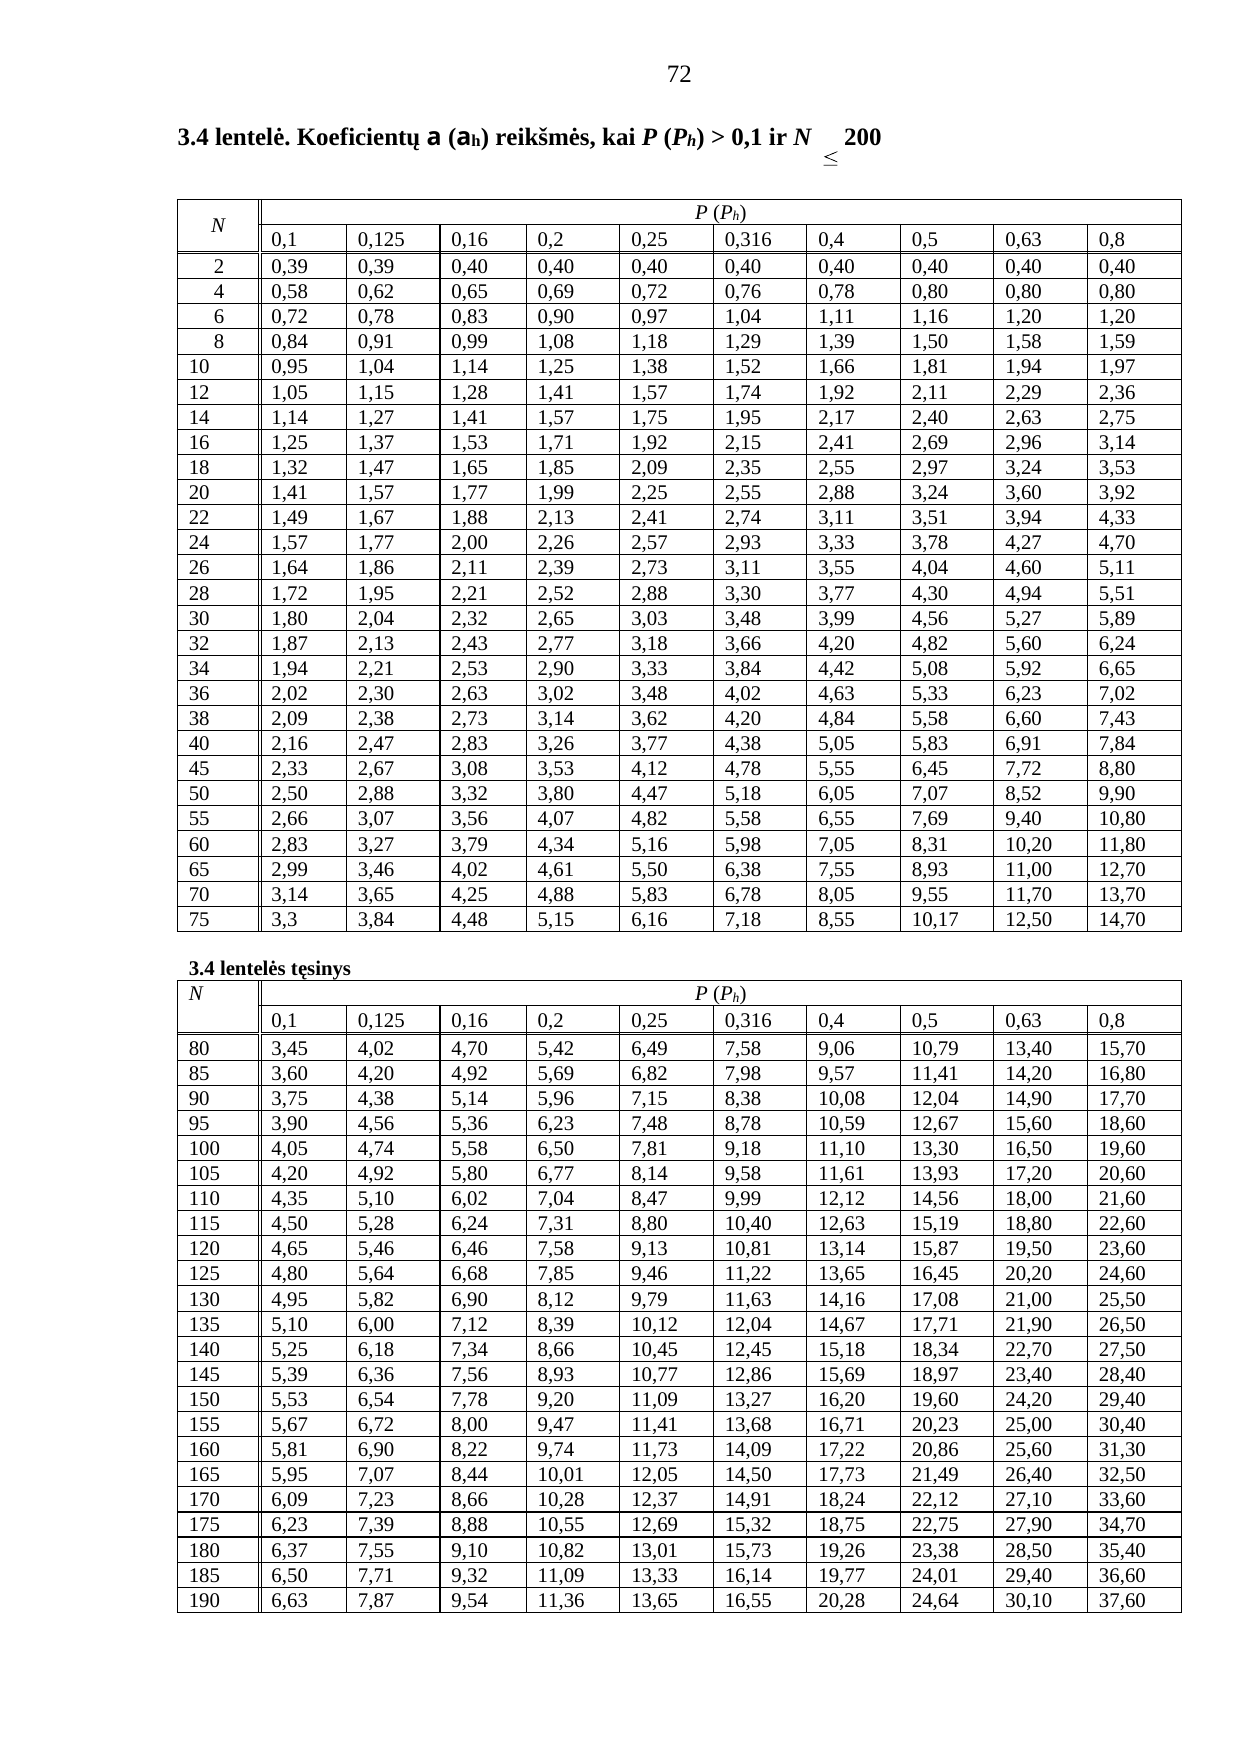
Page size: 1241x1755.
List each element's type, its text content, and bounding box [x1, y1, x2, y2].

table_cell 9,58 [714, 1161, 806, 1185]
table_cell 14,20 [994, 1061, 1087, 1084]
table_cell 130 [178, 1286, 258, 1311]
table_cell 1,53 [441, 430, 526, 454]
table_cell 36 [178, 681, 258, 705]
table_cell 1,37 [347, 430, 439, 454]
table_cell 8 [178, 329, 258, 353]
table_cell 26 [178, 555, 258, 579]
table_cell 7,05 [807, 831, 900, 856]
table_cell 55 [178, 806, 258, 830]
table_cell 0,8 [1088, 225, 1181, 251]
table_cell 1,39 [807, 329, 900, 353]
table_cell 9,90 [1088, 781, 1181, 805]
table_cell 4,80 [262, 1261, 346, 1285]
table_cell 8,14 [620, 1161, 713, 1185]
table_cell 10,82 [527, 1538, 619, 1562]
table_cell 2,88 [807, 480, 900, 504]
table_cell 11,41 [620, 1412, 713, 1436]
table_cell 6,16 [620, 907, 713, 931]
table_cell 5,15 [527, 907, 619, 931]
table_cell 1,49 [262, 505, 346, 529]
table_cell 5,46 [347, 1236, 439, 1260]
table_cell 6,02 [441, 1186, 526, 1210]
table_cell 5,14 [441, 1086, 526, 1110]
table_cell 2,55 [807, 455, 900, 479]
table_cell 125 [178, 1261, 258, 1285]
table_cell 14,09 [714, 1437, 806, 1461]
table_cell 75 [178, 907, 258, 931]
table_cell 4,47 [620, 781, 713, 805]
table_cell 14,90 [994, 1086, 1087, 1110]
table_cell 2,55 [714, 480, 806, 504]
table_cell 11,09 [620, 1387, 713, 1411]
table_cell 0,78 [807, 279, 900, 303]
table_cell 4,56 [347, 1111, 439, 1135]
table_cell 4,42 [807, 656, 900, 680]
table_cell 20,60 [1088, 1161, 1181, 1185]
table_cell 8,66 [441, 1487, 526, 1511]
table_cell 5,25 [262, 1337, 346, 1361]
table_cell 2,75 [1088, 405, 1181, 429]
table_cell 15,60 [994, 1111, 1087, 1135]
table_cell 1,14 [441, 355, 526, 378]
table_cell 4,78 [714, 756, 806, 780]
table_cell 3,48 [620, 681, 713, 705]
table_cell 5,83 [620, 882, 713, 906]
table_cell 3,65 [347, 882, 439, 906]
table_cell 3,55 [807, 555, 900, 579]
table_cell 17,71 [901, 1312, 993, 1336]
table_cell 13,30 [901, 1136, 993, 1160]
table_cell 6,09 [262, 1487, 346, 1511]
table_cell 7,07 [347, 1462, 439, 1486]
table_cell 10,45 [620, 1337, 713, 1361]
table_cell 4,02 [347, 1035, 439, 1059]
table_cell 1,25 [262, 430, 346, 454]
table_cell 2,73 [620, 555, 713, 579]
table_cell 2,25 [620, 480, 713, 504]
table_cell 2,88 [347, 781, 439, 805]
table_cell 0,72 [620, 279, 713, 303]
table_cell 0,97 [620, 304, 713, 328]
table_cell 1,75 [620, 405, 713, 429]
table_cell 6,05 [807, 781, 900, 805]
table_cell 2,74 [714, 505, 806, 529]
table_cell 15,32 [714, 1513, 806, 1536]
table_cell 26,50 [1088, 1312, 1181, 1336]
table_cell 24,01 [901, 1563, 993, 1587]
table_cell 24,60 [1088, 1261, 1181, 1285]
table_cell 2,29 [994, 380, 1087, 404]
table_cell 7,04 [527, 1186, 619, 1210]
table_cell 18 [178, 455, 258, 479]
table_cell 3,33 [807, 530, 900, 554]
table_cell 2,63 [441, 681, 526, 705]
table_cell 1,66 [807, 355, 900, 378]
table_cell 1,20 [1088, 304, 1181, 328]
table_cell 5,39 [262, 1362, 346, 1386]
table_cell 9,79 [620, 1286, 713, 1311]
table_cell 9,47 [527, 1412, 619, 1436]
table_cell 10,79 [901, 1035, 993, 1059]
table_cell 1,20 [994, 304, 1087, 328]
table_cell 3.4 lentelės tęsinys [177, 932, 1181, 980]
table_cell 3,53 [527, 756, 619, 780]
table_cell 13,68 [714, 1412, 806, 1436]
table_cell 0,4 [807, 225, 900, 251]
table_cell 1,72 [262, 580, 346, 604]
table_cell 7,55 [807, 857, 900, 881]
table_cell 1,29 [714, 329, 806, 353]
table_cell 8,12 [527, 1286, 619, 1311]
table_cell 12,86 [714, 1362, 806, 1386]
table_cell 3,27 [347, 831, 439, 856]
table_cell 8,00 [441, 1412, 526, 1436]
table_cell 14,91 [714, 1487, 806, 1511]
table_cell 11,22 [714, 1261, 806, 1285]
table_cell 6,18 [347, 1337, 439, 1361]
table_cell 8,39 [527, 1312, 619, 1336]
table_cell 5,83 [901, 731, 993, 755]
text 3.4 lentelė. Koeficientų a (ah) reikšmės, kai P (Ph) > 0,1 ir N 200 [177, 118, 1181, 170]
table_cell 33,60 [1088, 1487, 1181, 1511]
table_cell 0,40 [714, 254, 806, 278]
table_cell 12,45 [714, 1337, 806, 1361]
table_cell 2,43 [441, 631, 526, 655]
table_cell 7,43 [1088, 706, 1181, 730]
table_cell 1,64 [262, 555, 346, 579]
table_cell 0,40 [994, 254, 1087, 278]
table_cell 2,65 [527, 606, 619, 629]
table_cell 4,07 [527, 806, 619, 830]
table_cell 21,00 [994, 1286, 1087, 1311]
table_cell 1,41 [441, 405, 526, 429]
table_cell 4,12 [620, 756, 713, 780]
table_cell 1,47 [347, 455, 439, 479]
table_cell 16 [178, 430, 258, 454]
table_cell 4,02 [441, 857, 526, 881]
table_cell 16,80 [1088, 1061, 1181, 1084]
table_cell 36,60 [1088, 1563, 1181, 1587]
table_cell 5,58 [441, 1136, 526, 1160]
table_cell 5,42 [527, 1035, 619, 1059]
table_cell 1,04 [347, 355, 439, 378]
table_cell 0,316 [714, 225, 806, 251]
table_cell 2,41 [620, 505, 713, 529]
table_cell 0,2 [527, 1006, 619, 1032]
table_cell 3,53 [1088, 455, 1181, 479]
table_cell 19,60 [1088, 1136, 1181, 1160]
table_cell 5,36 [441, 1111, 526, 1135]
table_cell 2,09 [620, 455, 713, 479]
table_cell 16,71 [807, 1412, 900, 1436]
table_cell 0,63 [994, 1006, 1087, 1032]
table_cell 16,45 [901, 1261, 993, 1285]
table_cell 0,80 [1088, 279, 1181, 303]
table_cell 0,72 [262, 304, 346, 328]
table_cell 12,05 [620, 1462, 713, 1486]
table_cell 2,36 [1088, 380, 1181, 404]
table_cell 7,69 [901, 806, 993, 830]
table_cell 28,50 [994, 1538, 1087, 1562]
table_cell 4,25 [441, 882, 526, 906]
table_cell 2,33 [262, 756, 346, 780]
table_cell 2,57 [620, 530, 713, 554]
table_cell 80 [178, 1035, 258, 1059]
table_cell 5,55 [807, 756, 900, 780]
table_cell 3,14 [262, 882, 346, 906]
table_cell 8,93 [901, 857, 993, 881]
table_cell 2,32 [441, 606, 526, 629]
table_cell 6,23 [994, 681, 1087, 705]
table_cell 9,46 [620, 1261, 713, 1285]
table_cell 7,15 [620, 1086, 713, 1110]
table_cell 2,93 [714, 530, 806, 554]
table_cell 6,54 [347, 1387, 439, 1411]
table_cell 19,60 [901, 1387, 993, 1411]
table_cell 4,34 [527, 831, 619, 856]
table_cell 2,13 [527, 505, 619, 529]
table_cell 4,30 [901, 580, 993, 604]
table_cell 10,28 [527, 1487, 619, 1511]
table_cell 8,80 [1088, 756, 1181, 780]
table_cell 23,40 [994, 1362, 1087, 1386]
table_cell 13,40 [994, 1035, 1087, 1059]
table_cell 8,22 [441, 1437, 526, 1461]
table_cell 1,18 [620, 329, 713, 353]
table_cell 6,90 [441, 1286, 526, 1311]
table_cell 37,60 [1088, 1588, 1181, 1612]
table_cell 15,87 [901, 1236, 993, 1260]
table_cell 3,11 [714, 555, 806, 579]
table_cell 3,94 [994, 505, 1087, 529]
table_cell 1,67 [347, 505, 439, 529]
table_cell 14,67 [807, 1312, 900, 1336]
table_cell 14,70 [1088, 907, 1181, 931]
table_cell 7,31 [527, 1211, 619, 1235]
table_cell 38 [178, 706, 258, 730]
table_cell 0,99 [441, 329, 526, 353]
table_cell 0,91 [347, 329, 439, 353]
table_cell 4,56 [901, 606, 993, 629]
table_cell 1,80 [262, 606, 346, 629]
table_cell 9,10 [441, 1538, 526, 1562]
table_cell 2,40 [901, 405, 993, 429]
table_cell 22 [178, 505, 258, 529]
table_cell 29,40 [994, 1563, 1087, 1587]
table_cell 50 [178, 781, 258, 805]
table_cell 2,83 [262, 831, 346, 856]
table_cell 1,92 [620, 430, 713, 454]
table_cell 2,97 [901, 455, 993, 479]
table_cell 3,30 [714, 580, 806, 604]
table_cell 6,90 [347, 1437, 439, 1461]
table_cell 11,00 [994, 857, 1087, 881]
table_cell 7,58 [527, 1236, 619, 1260]
table_cell 3,77 [620, 731, 713, 755]
table_cell 3,79 [441, 831, 526, 856]
table_cell 2,52 [527, 580, 619, 604]
table_cell 10,40 [714, 1211, 806, 1235]
table_cell 7,34 [441, 1337, 526, 1361]
table_cell 0,90 [527, 304, 619, 328]
table_cell 21,90 [994, 1312, 1087, 1336]
table_cell 3,18 [620, 631, 713, 655]
table_cell 9,18 [714, 1136, 806, 1160]
table_cell 12,37 [620, 1487, 713, 1511]
table_cell 11,63 [714, 1286, 806, 1311]
table_cell 10,55 [527, 1513, 619, 1536]
table_cell 190 [178, 1588, 258, 1612]
table_cell 5,81 [262, 1437, 346, 1461]
table_cell 20,23 [901, 1412, 993, 1436]
table_cell 0,40 [807, 254, 900, 278]
table_cell 0,40 [527, 254, 619, 278]
table_cell 22,75 [901, 1513, 993, 1536]
table_cell 0,69 [527, 279, 619, 303]
table_cell 9,99 [714, 1186, 806, 1210]
table_cell 30,10 [994, 1588, 1087, 1612]
table_cell 5,10 [262, 1312, 346, 1336]
table_cell 8,66 [527, 1337, 619, 1361]
table_cell 1,32 [262, 455, 346, 479]
table_cell 4,50 [262, 1211, 346, 1235]
table_cell 4,48 [441, 907, 526, 931]
table_cell 85 [178, 1061, 258, 1084]
table_cell 2,38 [347, 706, 439, 730]
table_cell 11,41 [901, 1061, 993, 1084]
table_cell 6,72 [347, 1412, 439, 1436]
table_cell 20,86 [901, 1437, 993, 1461]
table_cell 11,73 [620, 1437, 713, 1461]
table_cell 4,38 [714, 731, 806, 755]
table_cell 7,84 [1088, 731, 1181, 755]
table_cell 145 [178, 1362, 258, 1386]
table_cell 2,63 [994, 405, 1087, 429]
table_cell 13,93 [901, 1161, 993, 1185]
table_cell 6,36 [347, 1362, 439, 1386]
table_cell 5,92 [994, 656, 1087, 680]
table_cell 11,80 [1088, 831, 1181, 856]
table_cell 18,24 [807, 1487, 900, 1511]
table_cell 6,24 [1088, 631, 1181, 655]
table_cell 1,95 [347, 580, 439, 604]
table_cell 12,69 [620, 1513, 713, 1536]
table_cell 3,75 [262, 1086, 346, 1110]
table_cell 1,57 [620, 380, 713, 404]
table_cell 0,39 [262, 254, 346, 278]
table_cell 5,58 [714, 806, 806, 830]
table_cell 2,99 [262, 857, 346, 881]
table_cell 24,20 [994, 1387, 1087, 1411]
table_cell 21,60 [1088, 1186, 1181, 1210]
table_cell 1,97 [1088, 355, 1181, 378]
table_cell 7,07 [901, 781, 993, 805]
table_cell 5,89 [1088, 606, 1181, 629]
table_cell 2,69 [901, 430, 993, 454]
table_cell 17,22 [807, 1437, 900, 1461]
table_cell 13,65 [807, 1261, 900, 1285]
table_cell 0,83 [441, 304, 526, 328]
table_cell 28 [178, 580, 258, 604]
table_cell 0,40 [901, 254, 993, 278]
table_cell 7,87 [347, 1588, 439, 1612]
table_cell 4,94 [994, 580, 1087, 604]
table_cell 25,00 [994, 1412, 1087, 1436]
table_cell 12,67 [901, 1111, 993, 1135]
table_cell 2,15 [714, 430, 806, 454]
table_cell 6,50 [527, 1136, 619, 1160]
table_cell 8,78 [714, 1111, 806, 1135]
table_cell 0,125 [347, 1006, 439, 1032]
table_cell 3,03 [620, 606, 713, 629]
table_cell 1,14 [262, 405, 346, 429]
table_cell 18,80 [994, 1211, 1087, 1235]
table_cell 11,36 [527, 1588, 619, 1612]
table_cell 1,71 [527, 430, 619, 454]
table_cell 18,75 [807, 1513, 900, 1536]
table_cell 18,34 [901, 1337, 993, 1361]
table_cell 11,61 [807, 1161, 900, 1185]
table_cell 0,80 [901, 279, 993, 303]
table_cell 19,77 [807, 1563, 900, 1587]
table_cell 10,59 [807, 1111, 900, 1135]
table_cell 5,53 [262, 1387, 346, 1411]
table_cell 1,99 [527, 480, 619, 504]
table_cell 5,64 [347, 1261, 439, 1285]
table_cell 24,64 [901, 1588, 993, 1612]
table_cell 18,60 [1088, 1111, 1181, 1135]
table_cell 2,21 [347, 656, 439, 680]
table_cell 15,70 [1088, 1035, 1181, 1059]
table_cell 1,41 [527, 380, 619, 404]
table_cell 1,38 [620, 355, 713, 378]
table_cell 7,71 [347, 1563, 439, 1587]
table_cell 0,76 [714, 279, 806, 303]
table_cell 9,74 [527, 1437, 619, 1461]
table_cell 7,98 [714, 1061, 806, 1084]
table_cell 9,32 [441, 1563, 526, 1587]
table_cell 9,20 [527, 1387, 619, 1411]
table_cell 0,4 [807, 1006, 900, 1032]
table_cell 8,88 [441, 1513, 526, 1536]
table_cell 0,39 [347, 254, 439, 278]
table_cell 10,81 [714, 1236, 806, 1260]
table_cell 29,40 [1088, 1387, 1181, 1411]
table_cell 2,39 [527, 555, 619, 579]
table_cell 16,20 [807, 1387, 900, 1411]
table_cell 7,72 [994, 756, 1087, 780]
table_cell 8,47 [620, 1186, 713, 1210]
table_cell 0,8 [1088, 1006, 1181, 1032]
table_cell 5,05 [807, 731, 900, 755]
table_cell 4,35 [262, 1186, 346, 1210]
table_cell 3,51 [901, 505, 993, 529]
table_cell 6,00 [347, 1312, 439, 1336]
table_cell 5,50 [620, 857, 713, 881]
table_cell 5,51 [1088, 580, 1181, 604]
table_cell 3,99 [807, 606, 900, 629]
table_cell 4,04 [901, 555, 993, 579]
table_cell 1,04 [714, 304, 806, 328]
table_cell 1,59 [1088, 329, 1181, 353]
table_cell 6,91 [994, 731, 1087, 755]
table_cell 2,11 [901, 380, 993, 404]
table_cell 16,50 [994, 1136, 1087, 1160]
table_cell 8,93 [527, 1362, 619, 1386]
table_cell 4,84 [807, 706, 900, 730]
table_cell 2,50 [262, 781, 346, 805]
table_cell 2,21 [441, 580, 526, 604]
table_cell 11,10 [807, 1136, 900, 1160]
table_cell 10,80 [1088, 806, 1181, 830]
table_cell 170 [178, 1487, 258, 1511]
table_cell 0,316 [714, 1006, 806, 1032]
table_cell 15,73 [714, 1538, 806, 1562]
table_cell 0,16 [441, 1006, 526, 1032]
table_cell 7,39 [347, 1513, 439, 1536]
table_cell 14,50 [714, 1462, 806, 1486]
table_cell 4,65 [262, 1236, 346, 1260]
table_cell 13,14 [807, 1236, 900, 1260]
table_cell 5,80 [441, 1161, 526, 1185]
table_cell 3,3 [262, 907, 346, 931]
table_cell 1,57 [262, 530, 346, 554]
table_cell 4,02 [714, 681, 806, 705]
table_cell 3,07 [347, 806, 439, 830]
table_cell 0,40 [441, 254, 526, 278]
table_cell 1,77 [347, 530, 439, 554]
table_cell 2,77 [527, 631, 619, 655]
table_cell 1,85 [527, 455, 619, 479]
table_cell 8,05 [807, 882, 900, 906]
table_cell 18,97 [901, 1362, 993, 1386]
table_cell 6,23 [527, 1111, 619, 1135]
table_cell 3,24 [994, 455, 1087, 479]
table_cell 5,98 [714, 831, 806, 856]
table_cell 3,46 [347, 857, 439, 881]
table_cell 1,88 [441, 505, 526, 529]
table_cell 10,77 [620, 1362, 713, 1386]
table_cell 4,20 [347, 1061, 439, 1084]
table_cell 5,10 [347, 1186, 439, 1210]
table_cell 120 [178, 1236, 258, 1260]
table_cell 0,5 [901, 1006, 993, 1032]
table_cell 0,125 [347, 225, 439, 251]
table_cell 4,33 [1088, 505, 1181, 529]
table_cell 34 [178, 656, 258, 680]
table_cell 3,84 [347, 907, 439, 931]
table_cell 3,80 [527, 781, 619, 805]
table_cell 1,11 [807, 304, 900, 328]
table_cell 13,01 [620, 1538, 713, 1562]
table_cell 7,12 [441, 1312, 526, 1336]
table_cell 0,63 [994, 225, 1087, 251]
table_cell 9,54 [441, 1588, 526, 1612]
table_cell 1,16 [901, 304, 993, 328]
table_cell 0,5 [901, 225, 993, 251]
table_cell 8,44 [441, 1462, 526, 1486]
table_cell 2,35 [714, 455, 806, 479]
table_cell 2,73 [441, 706, 526, 730]
table_header P (Ph) [262, 200, 1181, 224]
table_cell 7,56 [441, 1362, 526, 1386]
table_cell 2,17 [807, 405, 900, 429]
table_cell 0,65 [441, 279, 526, 303]
table_cell 3,26 [527, 731, 619, 755]
table_cell 3,84 [714, 656, 806, 680]
table_cell 3,02 [527, 681, 619, 705]
table_cell 1,58 [994, 329, 1087, 353]
table_cell 9,06 [807, 1035, 900, 1059]
table_cell 2,47 [347, 731, 439, 755]
table_cell 8,38 [714, 1086, 806, 1110]
table_cell 2,53 [441, 656, 526, 680]
table_cell 5,95 [262, 1462, 346, 1486]
table_cell 10,17 [901, 907, 993, 931]
table_cell 1,65 [441, 455, 526, 479]
table_cell 0,78 [347, 304, 439, 328]
table_cell 2,30 [347, 681, 439, 705]
table_cell 14,16 [807, 1286, 900, 1311]
table_cell 17,08 [901, 1286, 993, 1311]
table_cell 0,16 [441, 225, 526, 251]
table_cell 7,81 [620, 1136, 713, 1160]
table_cell 105 [178, 1161, 258, 1185]
table_cell 5,67 [262, 1412, 346, 1436]
table_cell 8,52 [994, 781, 1087, 805]
table_cell 110 [178, 1186, 258, 1210]
table_cell 185 [178, 1563, 258, 1587]
table_cell 1,28 [441, 380, 526, 404]
table_cell 22,70 [994, 1337, 1087, 1361]
table_cell 4,74 [347, 1136, 439, 1160]
table_cell 140 [178, 1337, 258, 1361]
table_cell 32,50 [1088, 1462, 1181, 1486]
table_cell 0,25 [620, 1006, 713, 1032]
table_cell 6,37 [262, 1538, 346, 1562]
table_cell 6,78 [714, 882, 806, 906]
table_cell 3,60 [994, 480, 1087, 504]
table_cell 0,84 [262, 329, 346, 353]
table_cell 5,33 [901, 681, 993, 705]
table_cell 23,38 [901, 1538, 993, 1562]
table_cell 12,63 [807, 1211, 900, 1235]
table_cell 2,66 [262, 806, 346, 830]
table_cell 17,70 [1088, 1086, 1181, 1110]
table_cell 2,00 [441, 530, 526, 554]
table_cell 23,60 [1088, 1236, 1181, 1260]
table_cell 25,60 [994, 1437, 1087, 1461]
table_cell 3,14 [1088, 430, 1181, 454]
table_cell 9,55 [901, 882, 993, 906]
table_cell 9,40 [994, 806, 1087, 830]
table_cell 1,81 [901, 355, 993, 378]
table_cell 12 [178, 380, 258, 404]
table_cell 1,57 [347, 480, 439, 504]
table_cell 2,11 [441, 555, 526, 579]
table_cell 6,55 [807, 806, 900, 830]
table_cell 9,57 [807, 1061, 900, 1084]
table_cell N [178, 981, 258, 1032]
table_cell 0,1 [262, 225, 346, 251]
table_cell 3,78 [901, 530, 993, 554]
table_cell 6,63 [262, 1588, 346, 1612]
table_cell 7,58 [714, 1035, 806, 1059]
table_cell 6,46 [441, 1236, 526, 1260]
table_cell 2,16 [262, 731, 346, 755]
table_cell 165 [178, 1462, 258, 1486]
table_cell 4,61 [527, 857, 619, 881]
table_cell 18,00 [994, 1186, 1087, 1210]
table_cell 4,82 [901, 631, 993, 655]
table_cell 31,30 [1088, 1437, 1181, 1461]
table_cell 6,60 [994, 706, 1087, 730]
table_cell 1,41 [262, 480, 346, 504]
table_cell 6,49 [620, 1035, 713, 1059]
table_cell 3,66 [714, 631, 806, 655]
table_cell 15,69 [807, 1362, 900, 1386]
table_cell 150 [178, 1387, 258, 1411]
table_cell 1,08 [527, 329, 619, 353]
table_cell 4,82 [620, 806, 713, 830]
table_cell 11,70 [994, 882, 1087, 906]
table_cell 12,70 [1088, 857, 1181, 881]
table_cell 12,04 [901, 1086, 993, 1110]
table_cell 13,27 [714, 1387, 806, 1411]
table_cell 1,94 [262, 656, 346, 680]
table_cell 1,57 [527, 405, 619, 429]
table_cell 5,28 [347, 1211, 439, 1235]
table_cell 32 [178, 631, 258, 655]
table_cell 24 [178, 530, 258, 554]
table_cell 1,92 [807, 380, 900, 404]
table_cell 40 [178, 731, 258, 755]
table_cell 5,27 [994, 606, 1087, 629]
table_cell 19,50 [994, 1236, 1087, 1260]
table_cell 5,11 [1088, 555, 1181, 579]
table_cell 0,1 [262, 1006, 346, 1032]
table_cell 4,05 [262, 1136, 346, 1160]
table_cell 5,69 [527, 1061, 619, 1084]
table_cell 2,13 [347, 631, 439, 655]
table_cell 10 [178, 355, 258, 378]
table_cell 5,96 [527, 1086, 619, 1110]
table_cell 1,50 [901, 329, 993, 353]
table_cell 20 [178, 480, 258, 504]
table_cell 6,65 [1088, 656, 1181, 680]
table_cell 1,05 [262, 380, 346, 404]
table_cell 1,27 [347, 405, 439, 429]
table_cell 5,60 [994, 631, 1087, 655]
table_cell 4 [178, 279, 258, 303]
table_cell 5,16 [620, 831, 713, 856]
table_cell 3,14 [527, 706, 619, 730]
table_cell 16,55 [714, 1588, 806, 1612]
table_cell 1,94 [994, 355, 1087, 378]
table_cell 1,15 [347, 380, 439, 404]
table_cell 1,52 [714, 355, 806, 378]
table_cell 14 [178, 405, 258, 429]
table_cell 2,02 [262, 681, 346, 705]
table_cell 7,85 [527, 1261, 619, 1285]
table_cell 6,45 [901, 756, 993, 780]
table_cell 14,56 [901, 1186, 993, 1210]
table_cell 45 [178, 756, 258, 780]
table_cell 175 [178, 1513, 258, 1536]
table_cell 4,95 [262, 1286, 346, 1311]
table_cell 4,27 [994, 530, 1087, 554]
table_cell 1,74 [714, 380, 806, 404]
table_cell 6,82 [620, 1061, 713, 1084]
table_cell 1,86 [347, 555, 439, 579]
table_cell 26,40 [994, 1462, 1087, 1486]
table_cell 65 [178, 857, 258, 881]
table_cell 60 [178, 831, 258, 856]
table_cell 10,20 [994, 831, 1087, 856]
table_cell 27,10 [994, 1487, 1087, 1511]
table_cell 17,20 [994, 1161, 1087, 1185]
table_cell 4,38 [347, 1086, 439, 1110]
table_cell 8,55 [807, 907, 900, 931]
table_cell 5,58 [901, 706, 993, 730]
table_cell 4,92 [347, 1161, 439, 1185]
table_cell 8,80 [620, 1211, 713, 1235]
table_cell 8,31 [901, 831, 993, 856]
table_cell 4,92 [441, 1061, 526, 1084]
table_cell 27,50 [1088, 1337, 1181, 1361]
table_cell 2,67 [347, 756, 439, 780]
table_cell 35,40 [1088, 1538, 1181, 1562]
table_cell 28,40 [1088, 1362, 1181, 1386]
table_cell 22,60 [1088, 1211, 1181, 1235]
table_cell 160 [178, 1437, 258, 1461]
table_cell 2,26 [527, 530, 619, 554]
table_cell 10,12 [620, 1312, 713, 1336]
table_cell 2,88 [620, 580, 713, 604]
table_cell 5,08 [901, 656, 993, 680]
table_cell 2,41 [807, 430, 900, 454]
table_cell 1,25 [527, 355, 619, 378]
table_cell 2,96 [994, 430, 1087, 454]
table_cell 3,32 [441, 781, 526, 805]
table_cell 4,63 [807, 681, 900, 705]
table_cell 2,83 [441, 731, 526, 755]
table_cell 3,24 [901, 480, 993, 504]
table_cell 1,95 [714, 405, 806, 429]
table_cell 6,38 [714, 857, 806, 881]
table_cell P (Ph) [262, 981, 1181, 1005]
table_cell 0,40 [1088, 254, 1181, 278]
table_cell 95 [178, 1111, 258, 1135]
table_cell 13,70 [1088, 882, 1181, 906]
table_cell 6,77 [527, 1161, 619, 1185]
table_cell 90 [178, 1086, 258, 1110]
table_cell 115 [178, 1211, 258, 1235]
table_cell 0,2 [527, 225, 619, 251]
table_cell 20,20 [994, 1261, 1087, 1285]
table_cell 4,70 [441, 1035, 526, 1059]
table_cell 12,12 [807, 1186, 900, 1210]
table_cell 20,28 [807, 1588, 900, 1612]
table_cell 4,20 [262, 1161, 346, 1185]
table_cell 6 [178, 304, 258, 328]
table_cell 4,60 [994, 555, 1087, 579]
table_cell 19,26 [807, 1538, 900, 1562]
table_cell 10,01 [527, 1462, 619, 1486]
table_cell 7,18 [714, 907, 806, 931]
table_cell 25,50 [1088, 1286, 1181, 1311]
table_cell 15,19 [901, 1211, 993, 1235]
table_cell 12,50 [994, 907, 1087, 931]
table_cell 3,77 [807, 580, 900, 604]
table_cell 6,23 [262, 1513, 346, 1536]
table_cell 3,92 [1088, 480, 1181, 504]
table_cell 3,62 [620, 706, 713, 730]
table_cell 0,62 [347, 279, 439, 303]
table_cell 6,24 [441, 1211, 526, 1235]
table_cell 34,70 [1088, 1513, 1181, 1536]
table_cell 0,25 [620, 225, 713, 251]
table_cell 30,40 [1088, 1412, 1181, 1436]
table_cell 3,90 [262, 1111, 346, 1135]
table_cell 2,90 [527, 656, 619, 680]
table_cell 17,73 [807, 1462, 900, 1486]
table_cell 4,20 [807, 631, 900, 655]
table_cell 3,48 [714, 606, 806, 629]
table_cell 6,68 [441, 1261, 526, 1285]
table_cell 2,09 [262, 706, 346, 730]
table_cell 7,23 [347, 1487, 439, 1511]
table_cell 5,82 [347, 1286, 439, 1311]
table_cell 22,12 [901, 1487, 993, 1511]
table_cell 4,20 [714, 706, 806, 730]
table_cell 7,78 [441, 1387, 526, 1411]
table_cell 9,13 [620, 1236, 713, 1260]
table_cell 13,65 [620, 1588, 713, 1612]
table_cell 4,88 [527, 882, 619, 906]
table_cell 6,50 [262, 1563, 346, 1587]
table_cell 16,14 [714, 1563, 806, 1587]
table_cell 3,45 [262, 1035, 346, 1059]
table_cell 11,09 [527, 1563, 619, 1587]
table_cell 3,08 [441, 756, 526, 780]
table_cell 70 [178, 882, 258, 906]
table_cell 5,18 [714, 781, 806, 805]
table_cell 15,18 [807, 1337, 900, 1361]
table_cell 3,11 [807, 505, 900, 529]
table_cell 0,58 [262, 279, 346, 303]
table_cell 3,56 [441, 806, 526, 830]
table_cell 155 [178, 1412, 258, 1436]
table_header N [178, 200, 258, 251]
table_cell 13,33 [620, 1563, 713, 1587]
table_cell 0,80 [994, 279, 1087, 303]
table_cell 1,87 [262, 631, 346, 655]
table_cell 7,55 [347, 1538, 439, 1562]
table_cell 30 [178, 606, 258, 629]
table_cell 3,60 [262, 1061, 346, 1084]
table_cell 0,40 [620, 254, 713, 278]
table_cell 27,90 [994, 1513, 1087, 1536]
table_cell 4,70 [1088, 530, 1181, 554]
table_cell 12,04 [714, 1312, 806, 1336]
table_cell 3,33 [620, 656, 713, 680]
table_cell 7,02 [1088, 681, 1181, 705]
table_cell 2 [178, 254, 258, 278]
table_cell 2,04 [347, 606, 439, 629]
table_cell 0,95 [262, 355, 346, 378]
table_cell 10,08 [807, 1086, 900, 1110]
table_cell 1,77 [441, 480, 526, 504]
table_cell 180 [178, 1538, 258, 1562]
table_cell 100 [178, 1136, 258, 1160]
table_cell 21,49 [901, 1462, 993, 1486]
table_cell 7,48 [620, 1111, 713, 1135]
table_cell 135 [178, 1312, 258, 1336]
